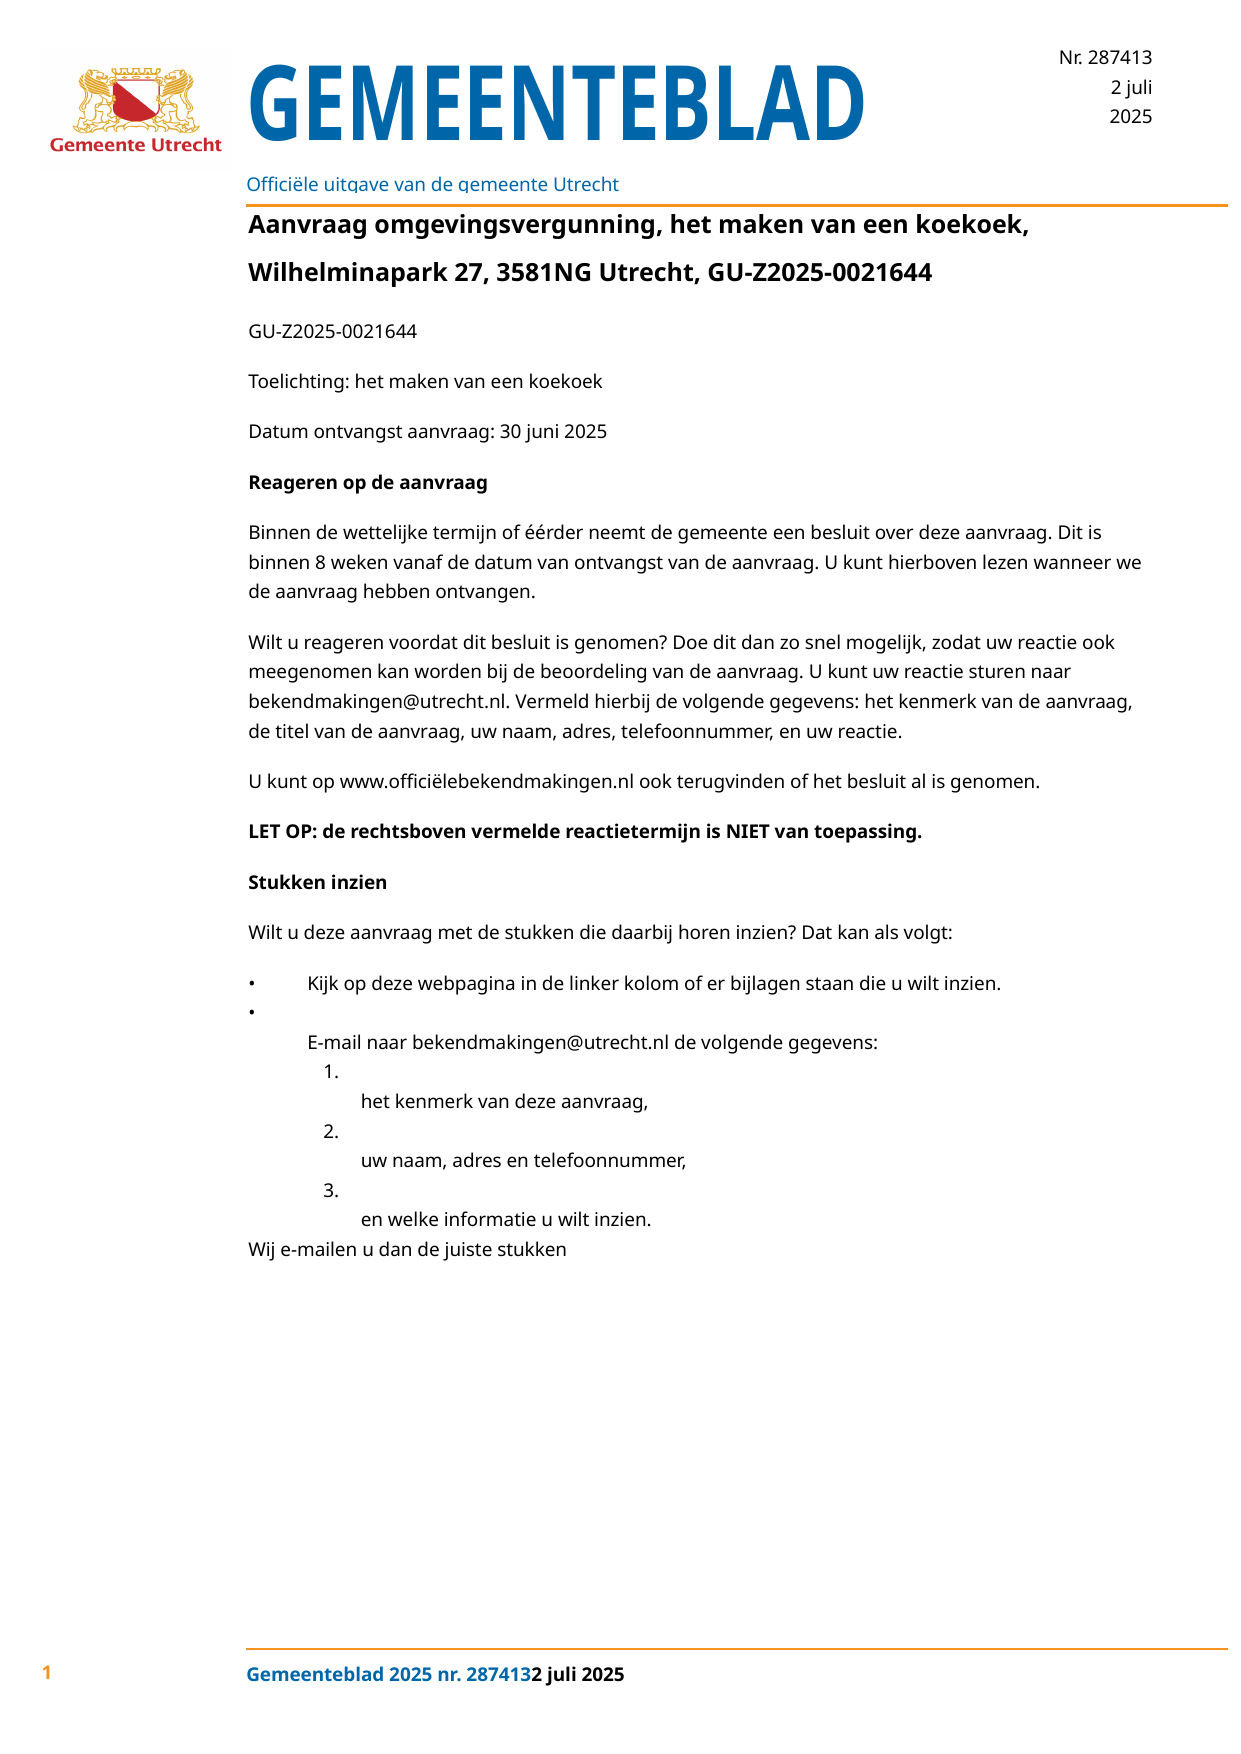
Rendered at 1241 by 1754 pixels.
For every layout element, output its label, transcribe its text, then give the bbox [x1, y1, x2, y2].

list Kijk op deze webpagina in de linker kolom of er bijlagen staan die u wilt inzien. [248, 970, 1152, 996]
text Stukken inzien [248, 869, 1152, 895]
list en welke informatie u wilt inzien. [323, 1207, 1152, 1232]
list uw naam, adres en telefoonnummer, [323, 1147, 1152, 1173]
text Wij e-mailen u dan de juiste stukken [248, 1236, 1152, 1262]
text GU-Z2025-0021644 [248, 318, 1152, 344]
text Wilt u deze aanvraag met de stukken die daarbij horen inzien? Dat kan als volgt: [248, 919, 1152, 945]
text U kunt op www.officiëlebekendmakingen.nl ook terugvinden of het besluit al is genomen. [248, 768, 1152, 794]
text LET OP: de rechtsboven vermelde reactietermijn is NIET van toepassing. [248, 819, 1152, 844]
text Wilt u reageren voordat dit besluit is genomen? Doe dit dan zo snel mogelijk, zodat uw reactie ook meegenomen kan worden bij de beoordeling van de aanvraag. U kunt uw reactie sturen naar bekendmakingen@utrecht.nl. Vermeld hierbij de volgende gegevens: het kenmerk van de aanvraag, de titel van de aanvraag, uw naam, adres, telefoonnummer, en uw reactie. [248, 629, 1152, 744]
text Aanvraag omgevingsvergunning, het maken van een koekoek, Wilhelminapark 27, 3581NG Utrecht, GU-Z2025-0021644 [248, 207, 1152, 288]
list E-mail naar bekendmakingen@utrecht.nl de volgende gegevens: [248, 1029, 1152, 1055]
list het kenmerk van deze aanvraag, [323, 1088, 1152, 1114]
text Binnen de wettelijke termijn of éérder neemt de gemeente een besluit over deze aanvraag. Dit is binnen 8 weken vanaf de datum van ontvangst van de aanvraag. U kunt hierboven lezen wanneer we de aanvraag hebben ontvangen. [248, 519, 1152, 604]
picture [41, 47, 231, 172]
text Toelichting: het maken van een koekoek [248, 368, 1152, 394]
text Datum ontvangst aanvraag: 30 juni 2025 [248, 419, 1152, 444]
text Reageren op de aanvraag [248, 469, 1152, 495]
